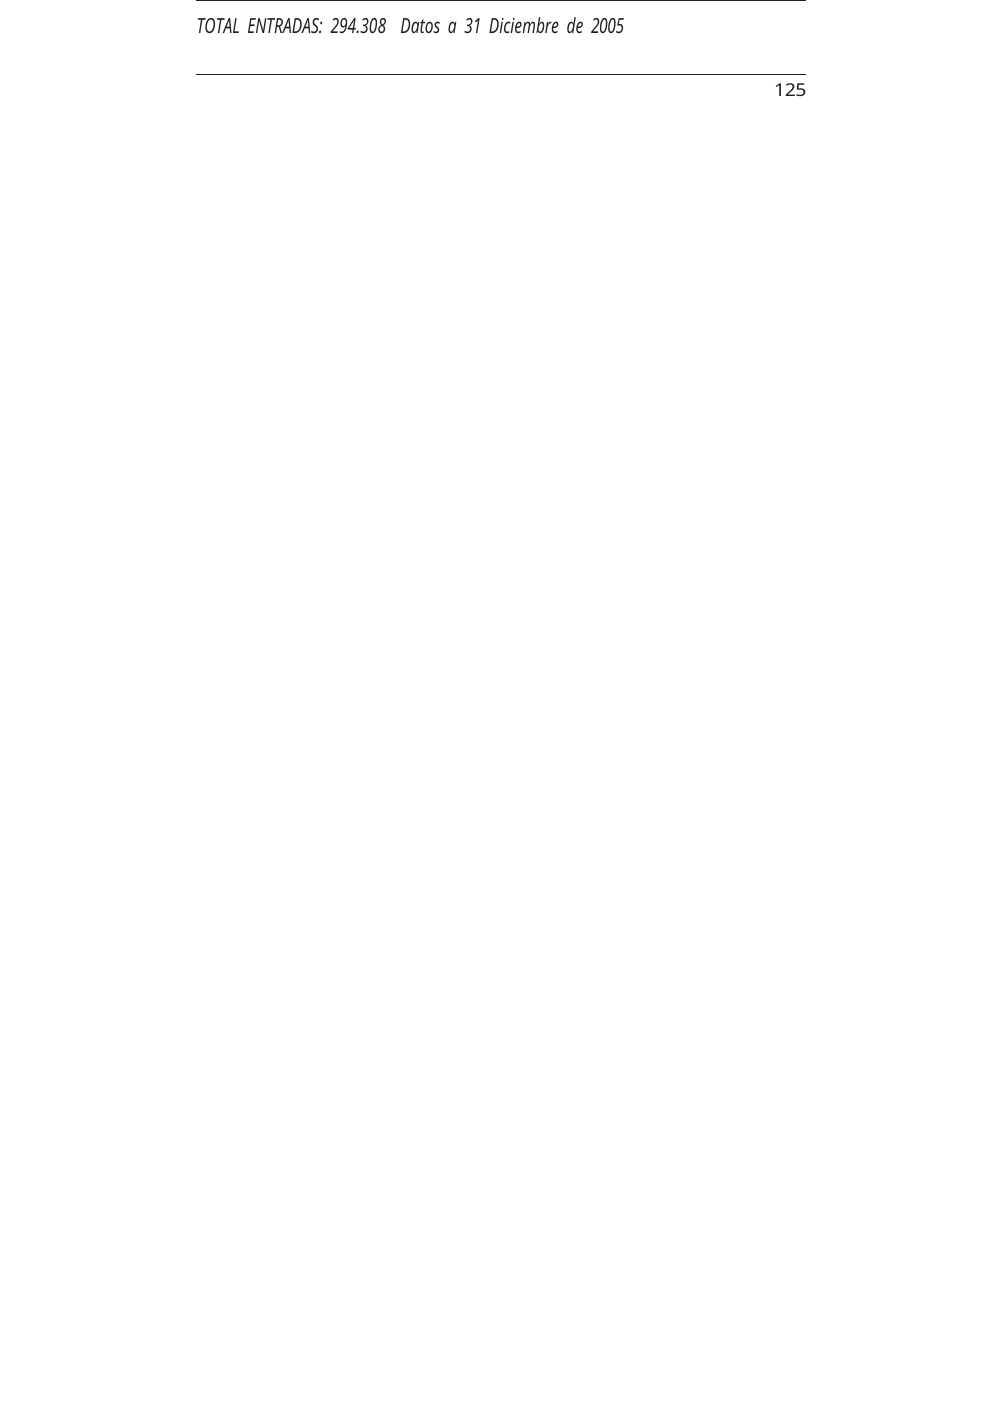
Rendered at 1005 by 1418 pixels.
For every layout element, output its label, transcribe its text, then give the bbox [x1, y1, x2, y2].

table_cell [196, 75, 707, 101]
table_cell 125 [761, 75, 806, 101]
table_cell [707, 75, 761, 101]
table_cell TOTAL ENTRADAS: 294.308 Datos a 31 Diciembre de 2005 [196, 1, 707, 73]
table_cell [707, 1, 761, 73]
table_cell [761, 1, 806, 73]
